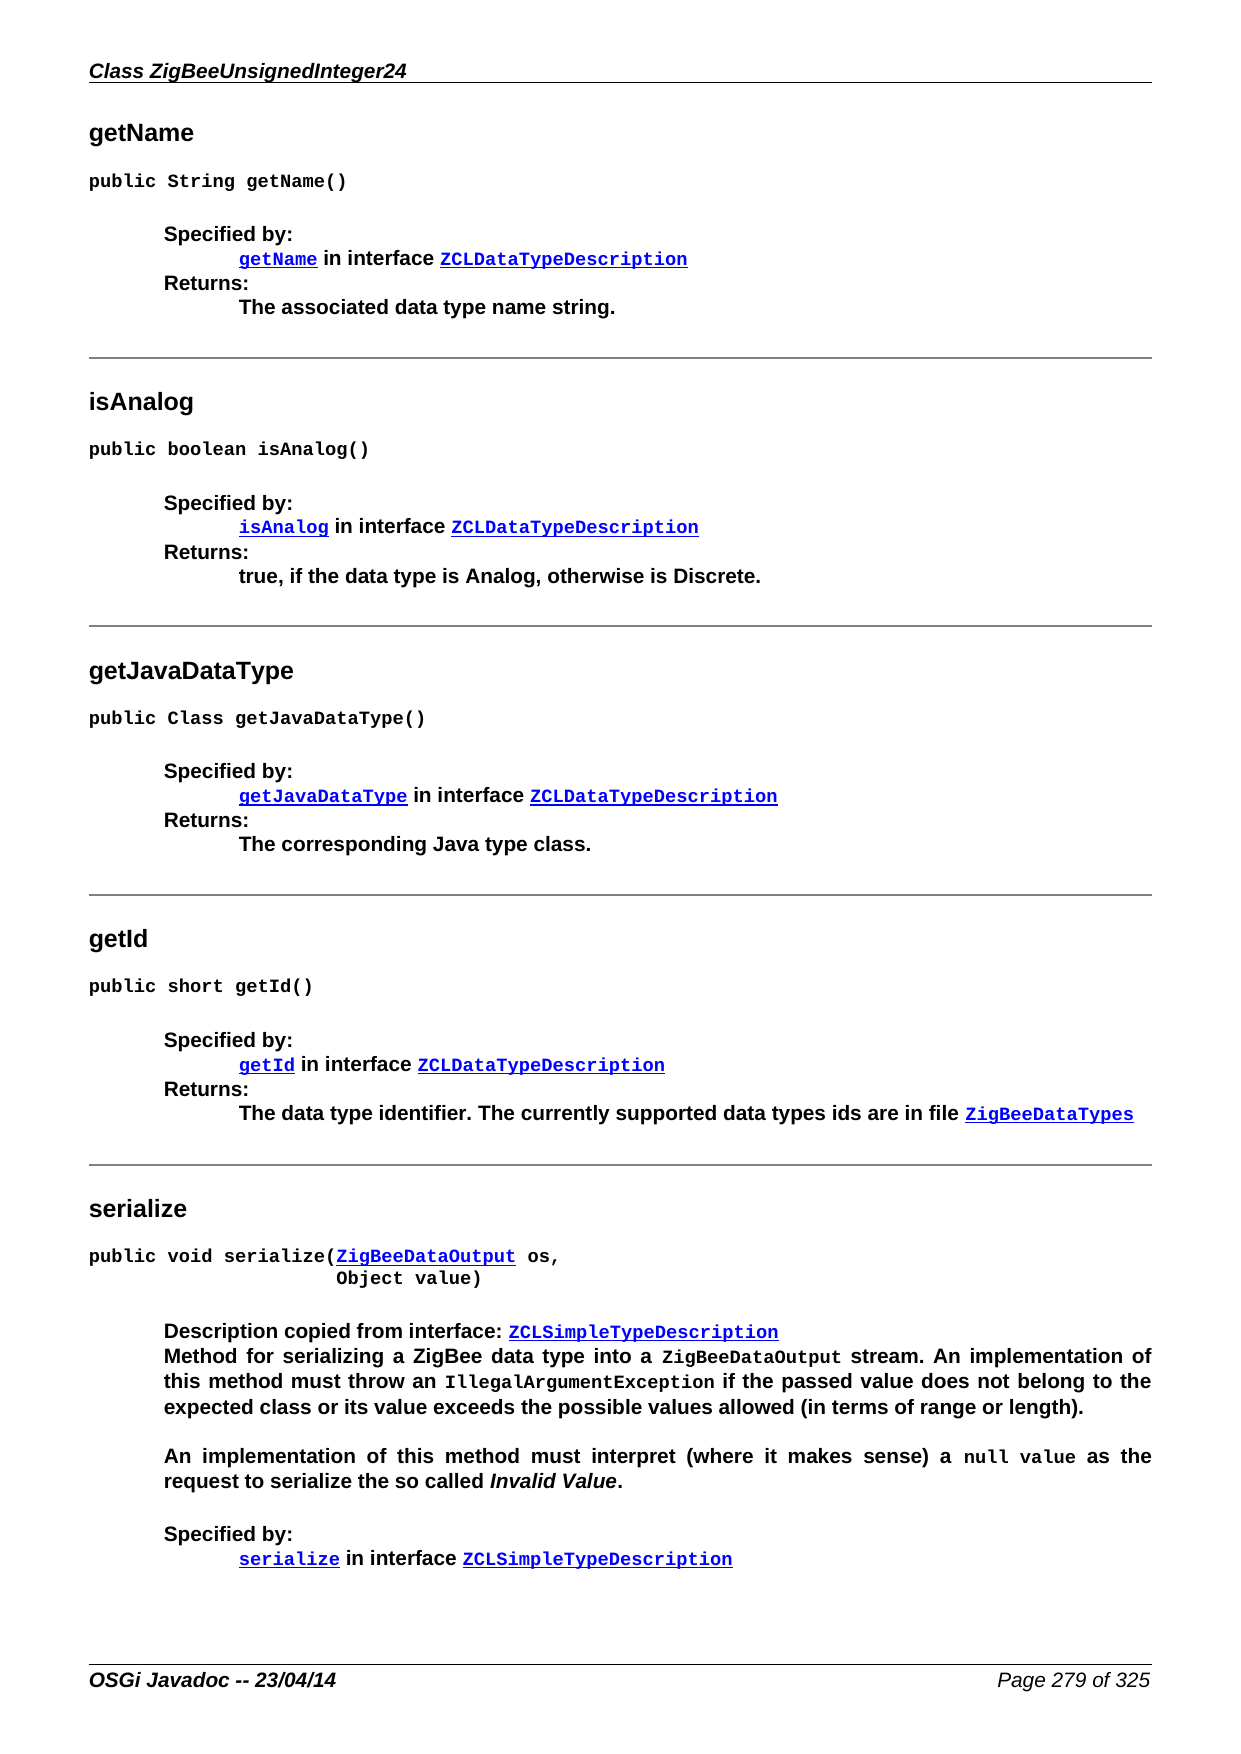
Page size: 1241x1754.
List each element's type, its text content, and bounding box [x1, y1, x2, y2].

text serialize in interface ZCLSimpleTypeDescription [238, 1546, 1152, 1571]
text getJavaDataType in interface ZCLDataTypeDescription [238, 783, 1152, 808]
text public short getId() [88, 977, 1152, 998]
text Returns: [163, 271, 1152, 295]
text Specified by: [163, 490, 1152, 514]
subtitle getJavaDataType [88, 656, 1152, 684]
text Specified by: [163, 1522, 1152, 1546]
text true, if the data type is Analog, otherwise is Discrete. [238, 563, 1152, 587]
text Description copied from interface: ZCLSimpleTypeDescription [163, 1319, 1152, 1344]
text isAnalog in interface ZCLDataTypeDescription [238, 514, 1152, 539]
text public Class getJavaDataType() [88, 709, 1152, 730]
text getName in interface ZCLDataTypeDescription [238, 246, 1152, 271]
text public void serialize(ZigBeeDataOutput os, Object value) [88, 1247, 1152, 1290]
text getId in interface ZCLDataTypeDescription [238, 1052, 1152, 1077]
text public String getName() [88, 171, 1152, 193]
subtitle serialize [88, 1194, 1152, 1223]
text The corresponding Java type class. [238, 832, 1152, 856]
text Specified by: [163, 222, 1152, 246]
text Returns: [163, 1077, 1152, 1101]
text Method for serializing a ZigBee data type into a ZigBeeDataOutput stream. An implementation of this method must throw an IllegalArgumentException if the passed value does not belong to the expected class or its value exceeds the possible values allowed (in terms of range or length). [163, 1344, 1152, 1418]
text Specified by: [163, 1028, 1152, 1052]
text Returns: [163, 808, 1152, 832]
subtitle getName [88, 118, 1152, 147]
text The data type identifier. The currently supported data types ids are in file ZigBeeDataTypes [238, 1101, 1152, 1126]
text public boolean isAnalog() [88, 440, 1152, 461]
text An implementation of this method must interpret (where it makes sense) a null value as the request to serialize the so called Invalid Value. [163, 1443, 1152, 1493]
subtitle isAnalog [88, 387, 1152, 416]
subtitle getId [88, 924, 1152, 953]
text Specified by: [163, 759, 1152, 783]
text The associated data type name string. [238, 295, 1152, 319]
text Returns: [163, 539, 1152, 563]
